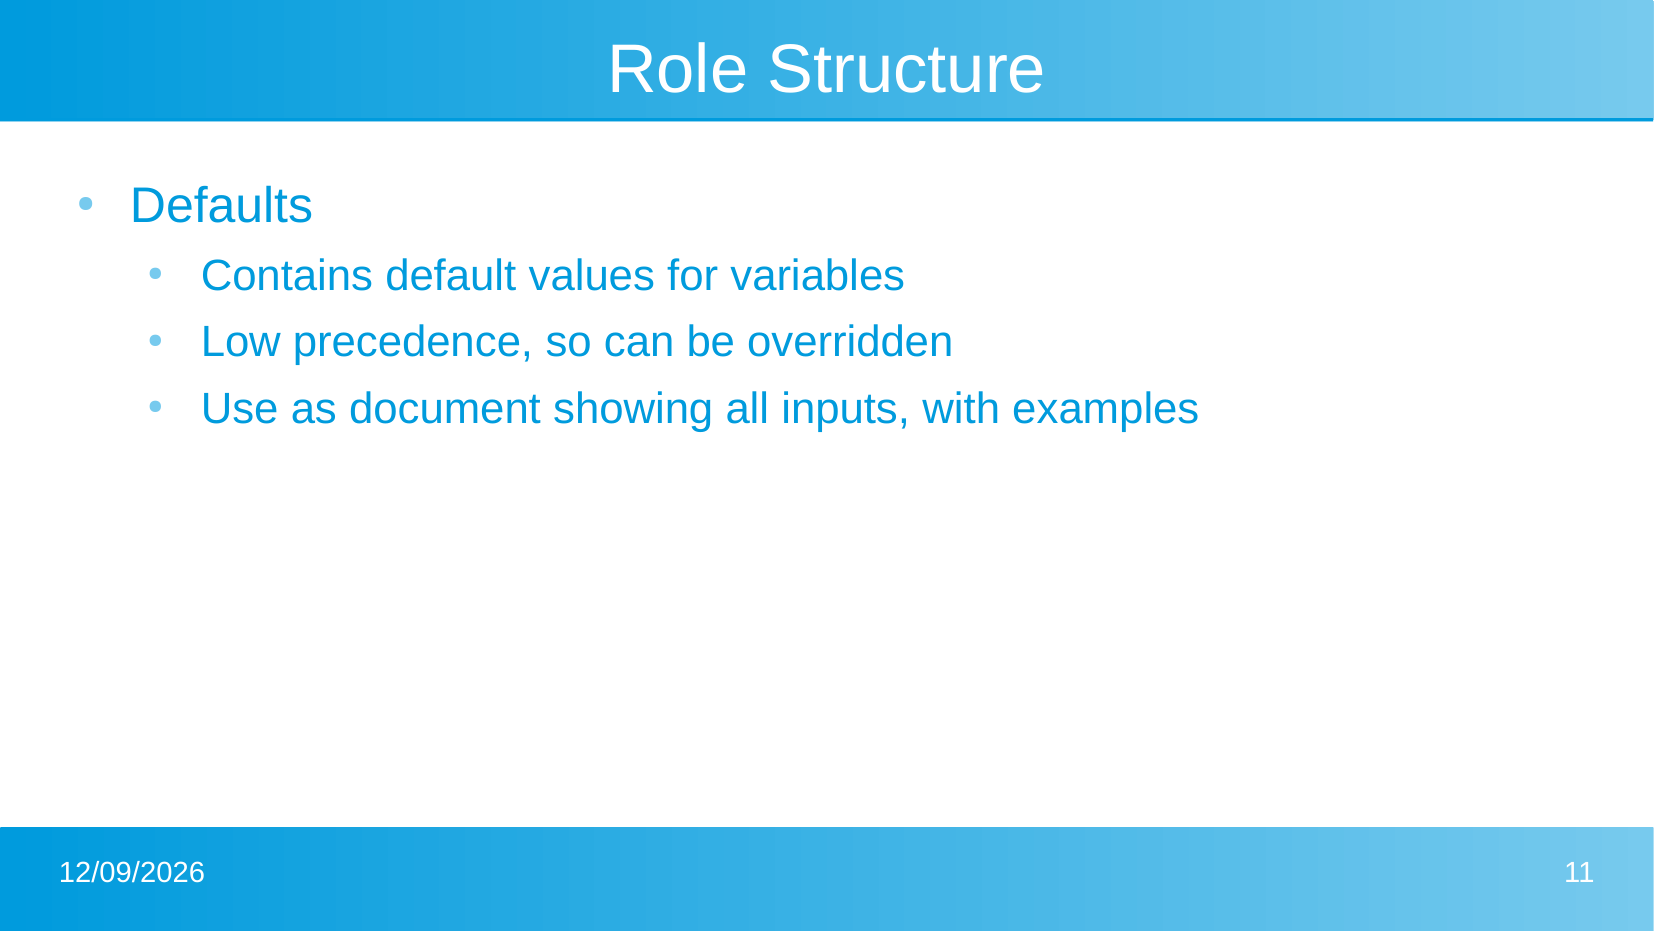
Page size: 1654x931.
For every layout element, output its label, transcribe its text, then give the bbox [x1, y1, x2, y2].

list Defaults Contains default values for variables Low precedence, so can be overridden Use as document showing all inputs, with examples [59, 177, 1595, 768]
title Role Structure [59, 29, 1595, 108]
